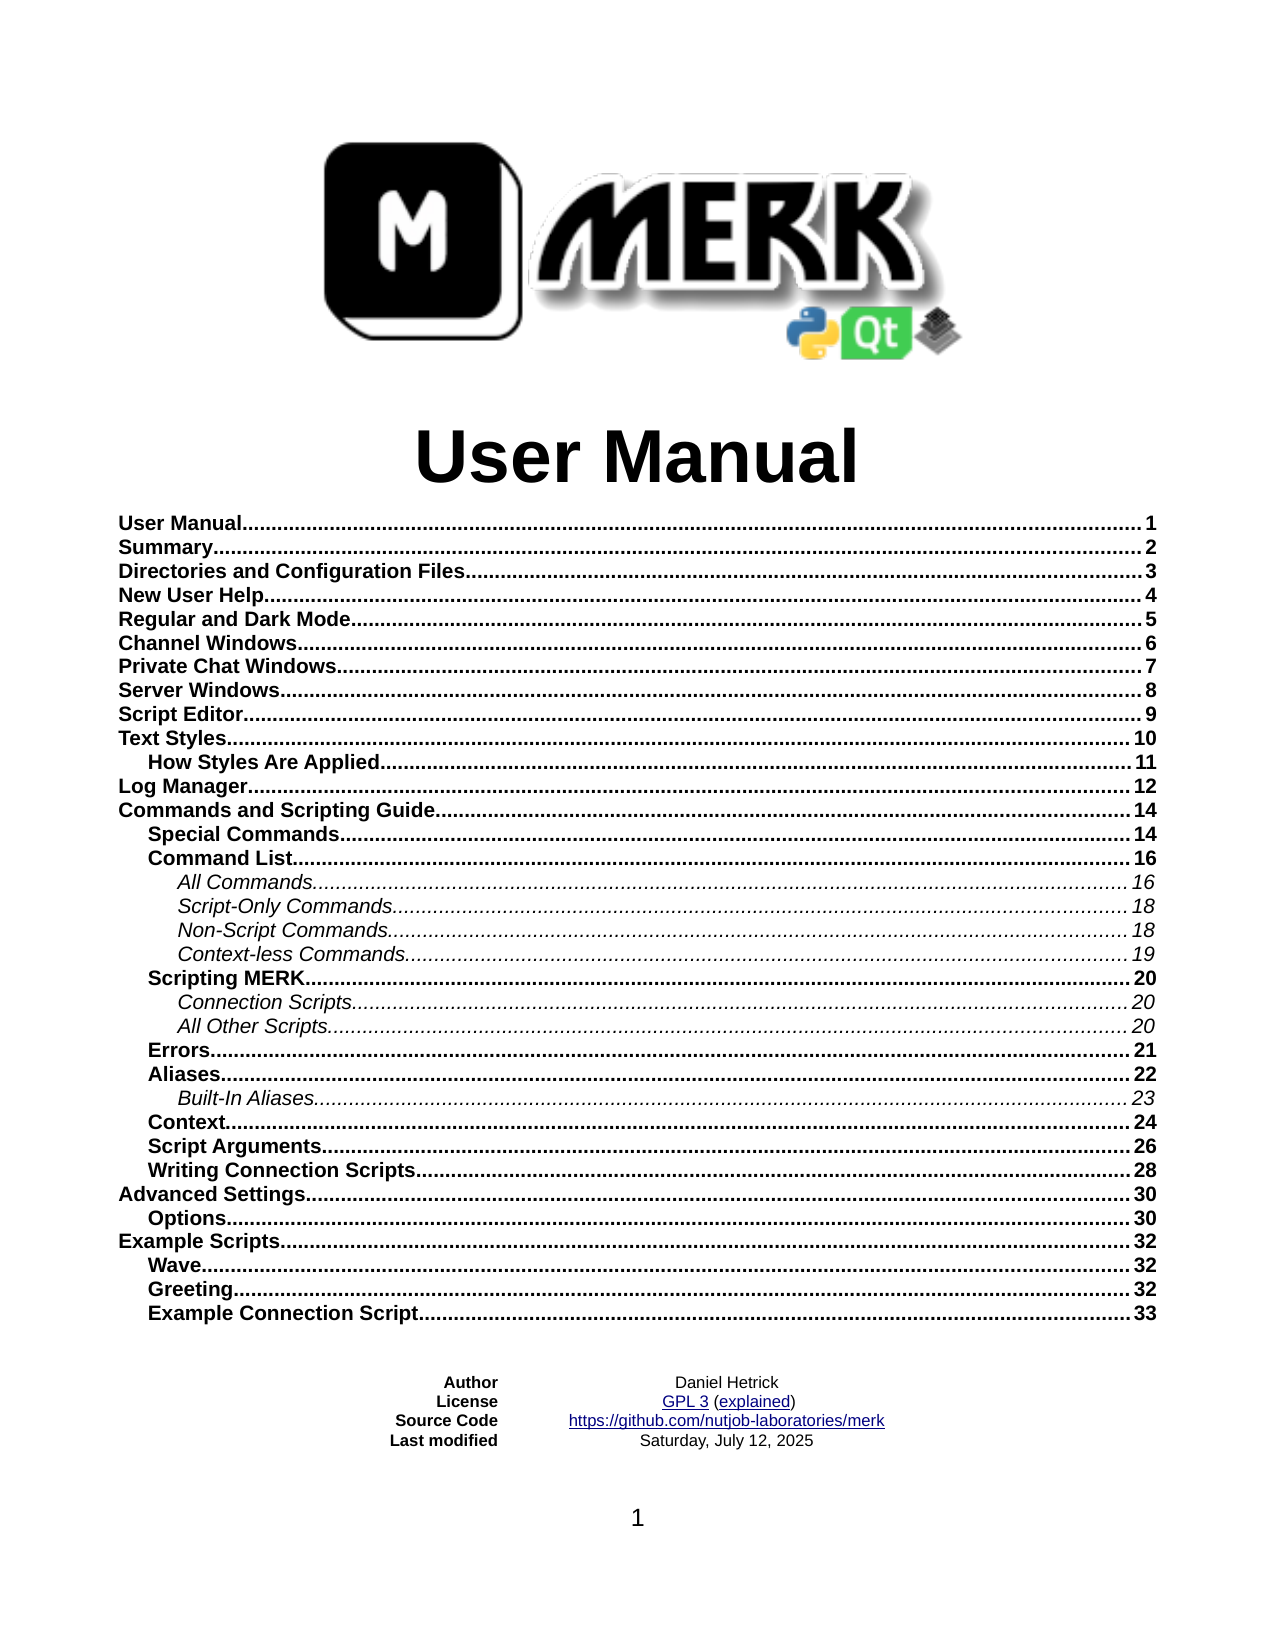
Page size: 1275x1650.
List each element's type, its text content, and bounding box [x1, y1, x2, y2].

text Text Styles 10 [118, 726, 1157, 750]
text Command List 16 [148, 846, 1157, 870]
text Scripting MERK 20 [148, 966, 1157, 990]
table_header Daniel Hetrick [512, 1373, 941, 1392]
text Aliases 22 [148, 1062, 1157, 1086]
text Options 30 [148, 1205, 1157, 1229]
text All Other Scripts 20 [177, 1014, 1157, 1038]
text Script Arguments 26 [148, 1133, 1157, 1157]
text Directories and Configuration Files 3 [118, 558, 1157, 582]
table_header Author [334, 1373, 512, 1392]
text Commands and Scripting Guide 14 [118, 798, 1157, 822]
table_cell License [334, 1392, 512, 1411]
text Summary 2 [118, 534, 1157, 558]
text Wave 32 [148, 1253, 1157, 1277]
subtitle User Manual [118, 412, 1157, 498]
text Special Commands 14 [148, 822, 1157, 846]
table_cell Source Code [334, 1411, 512, 1430]
text How Styles Are Applied 11 [148, 750, 1157, 774]
text New User Help 4 [118, 582, 1157, 606]
text Context 24 [148, 1109, 1157, 1133]
table_cell GPL 3 (explained) [512, 1392, 941, 1411]
text Writing Connection Scripts 28 [148, 1157, 1157, 1181]
text Built-In Aliases 23 [177, 1086, 1157, 1109]
text Script Editor 9 [118, 702, 1157, 726]
text Example Connection Script 33 [148, 1301, 1157, 1325]
table_cell Saturday, July 12, 2025 [512, 1430, 941, 1449]
text Greeting 32 [148, 1277, 1157, 1301]
text Regular and Dark Mode 5 [118, 606, 1157, 630]
text Context-less Commands 19 [177, 942, 1157, 966]
text All Commands 16 [177, 870, 1157, 894]
text Script-Only Commands 18 [177, 894, 1157, 918]
text Channel Windows 6 [118, 630, 1157, 654]
text Private Chat Windows 7 [118, 654, 1157, 678]
table_cell Last modified [334, 1430, 512, 1449]
text Server Windows 8 [118, 678, 1157, 702]
text Advanced Settings 30 [118, 1181, 1157, 1205]
text Connection Scripts 20 [177, 990, 1157, 1014]
text User Manual 1 [118, 511, 1157, 534]
text Log Manager 12 [118, 774, 1157, 798]
picture [304, 118, 971, 368]
text Non-Script Commands 18 [177, 918, 1157, 942]
table_cell https://github.com/nutjob-laboratories/merk [512, 1411, 941, 1430]
text Example Scripts 32 [118, 1229, 1157, 1253]
text Errors 21 [148, 1038, 1157, 1062]
